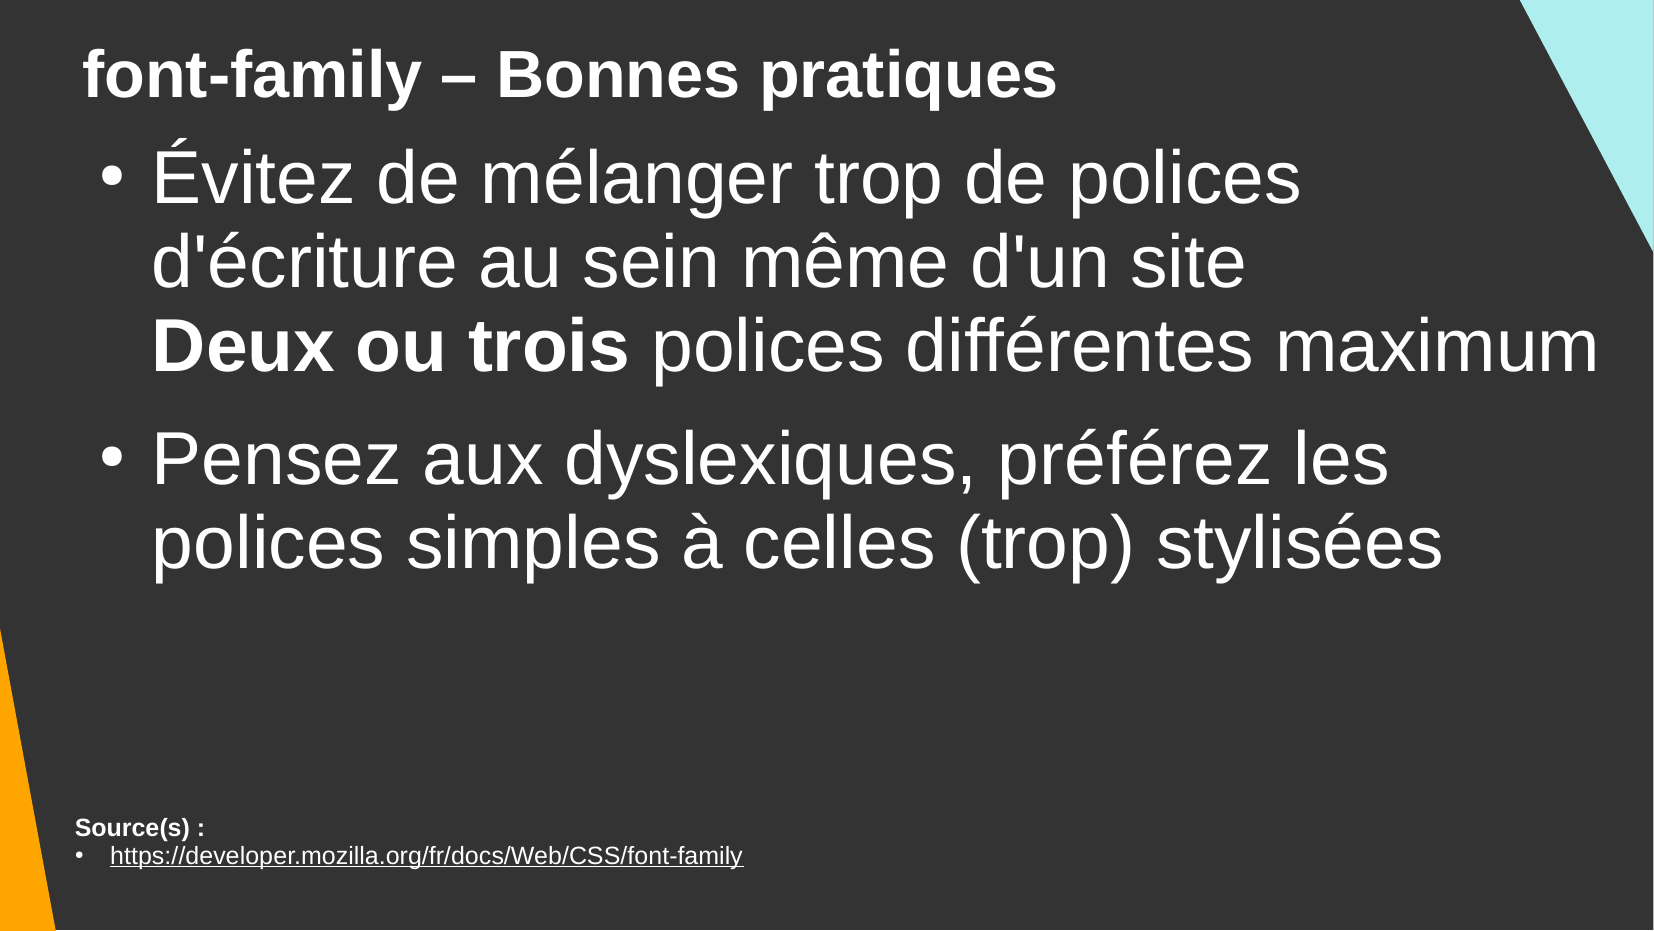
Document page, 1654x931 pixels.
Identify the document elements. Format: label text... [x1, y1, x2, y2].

text_box Source(s) : https://developer.mozilla.org/fr/docs/Web/CSS/font-family [60, 806, 1546, 931]
text_box [0, 628, 56, 931]
title font-family – Bonnes pratiques [82, 37, 1571, 114]
list Évitez de mélanger trop de polices d'écriture au sein même d'un site Deux ou trois polices différentes maximum Pensez aux dyslexiques, préférez les polices simples à celles (trop) stylisées [80, 135, 1605, 621]
text_box [1519, 0, 1654, 254]
